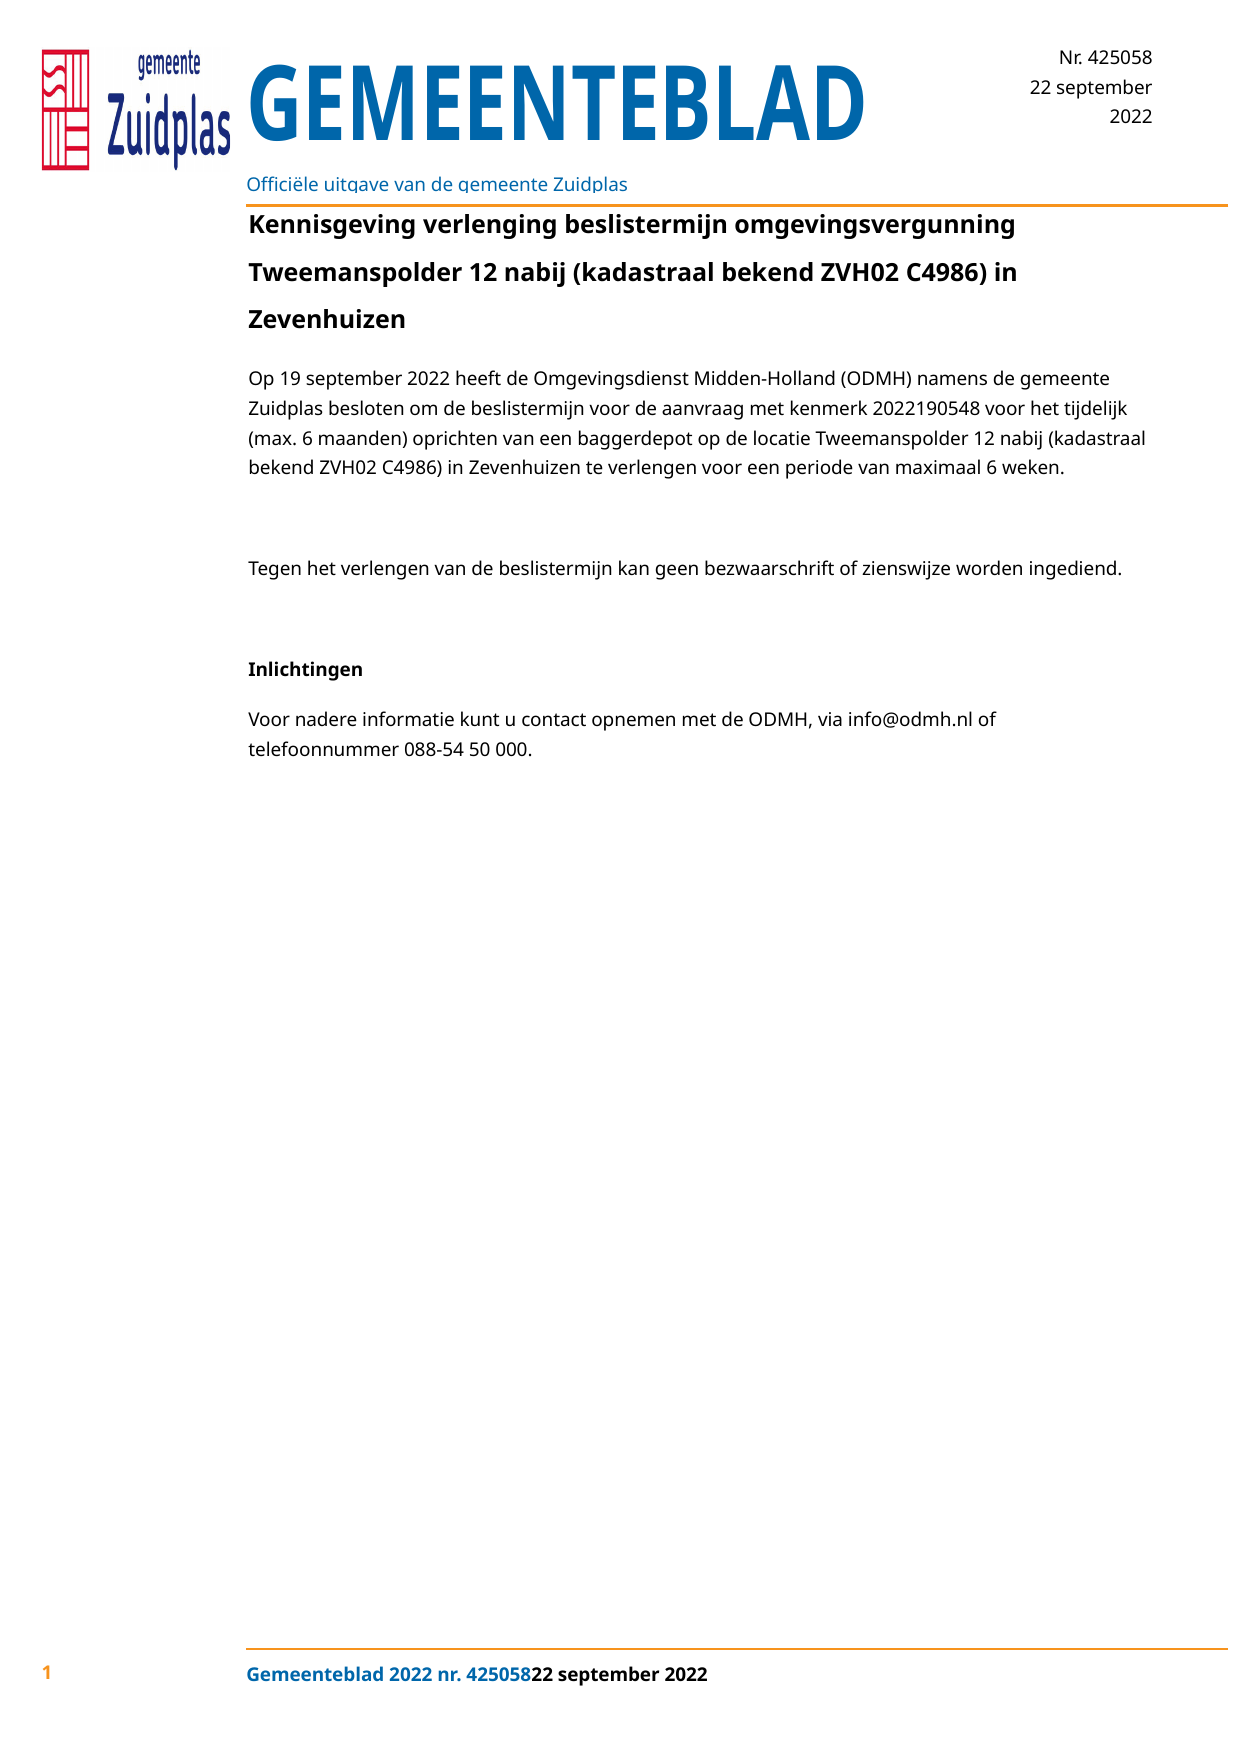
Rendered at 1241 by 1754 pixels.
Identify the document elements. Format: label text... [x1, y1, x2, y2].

text Inlichtingen [248, 656, 1152, 682]
text Tegen het verlengen van de beslistermijn kan geen bezwaarschrift of zienswijze worden ingediend. [248, 555, 1152, 581]
text Kennisgeving verlenging beslistermijn omgevingsvergunning Tweemanspolder 12 nabij (kadastraal bekend ZVH02 C4986) in Zevenhuizen [248, 207, 1152, 336]
text Voor nadere informatie kunt u contact opnemen met de ODMH, via info@odmh.nl of telefoonnummer 088-54 50 000. [248, 706, 1152, 762]
text Op 19 september 2022 heeft de Omgevingsdienst Midden-Holland (ODMH) namens de gemeente Zuidplas besloten om de beslistermijn voor de aanvraag met kenmerk 2022190548 voor het tijdelijk (max. 6 maanden) oprichten van een baggerdepot op de locatie Tweemanspolder 12 nabij (kadastraal bekend ZVH02 C4986) in Zevenhuizen te verlengen voor een periode van maximaal 6 weken. [248, 366, 1152, 480]
picture [41, 47, 231, 172]
